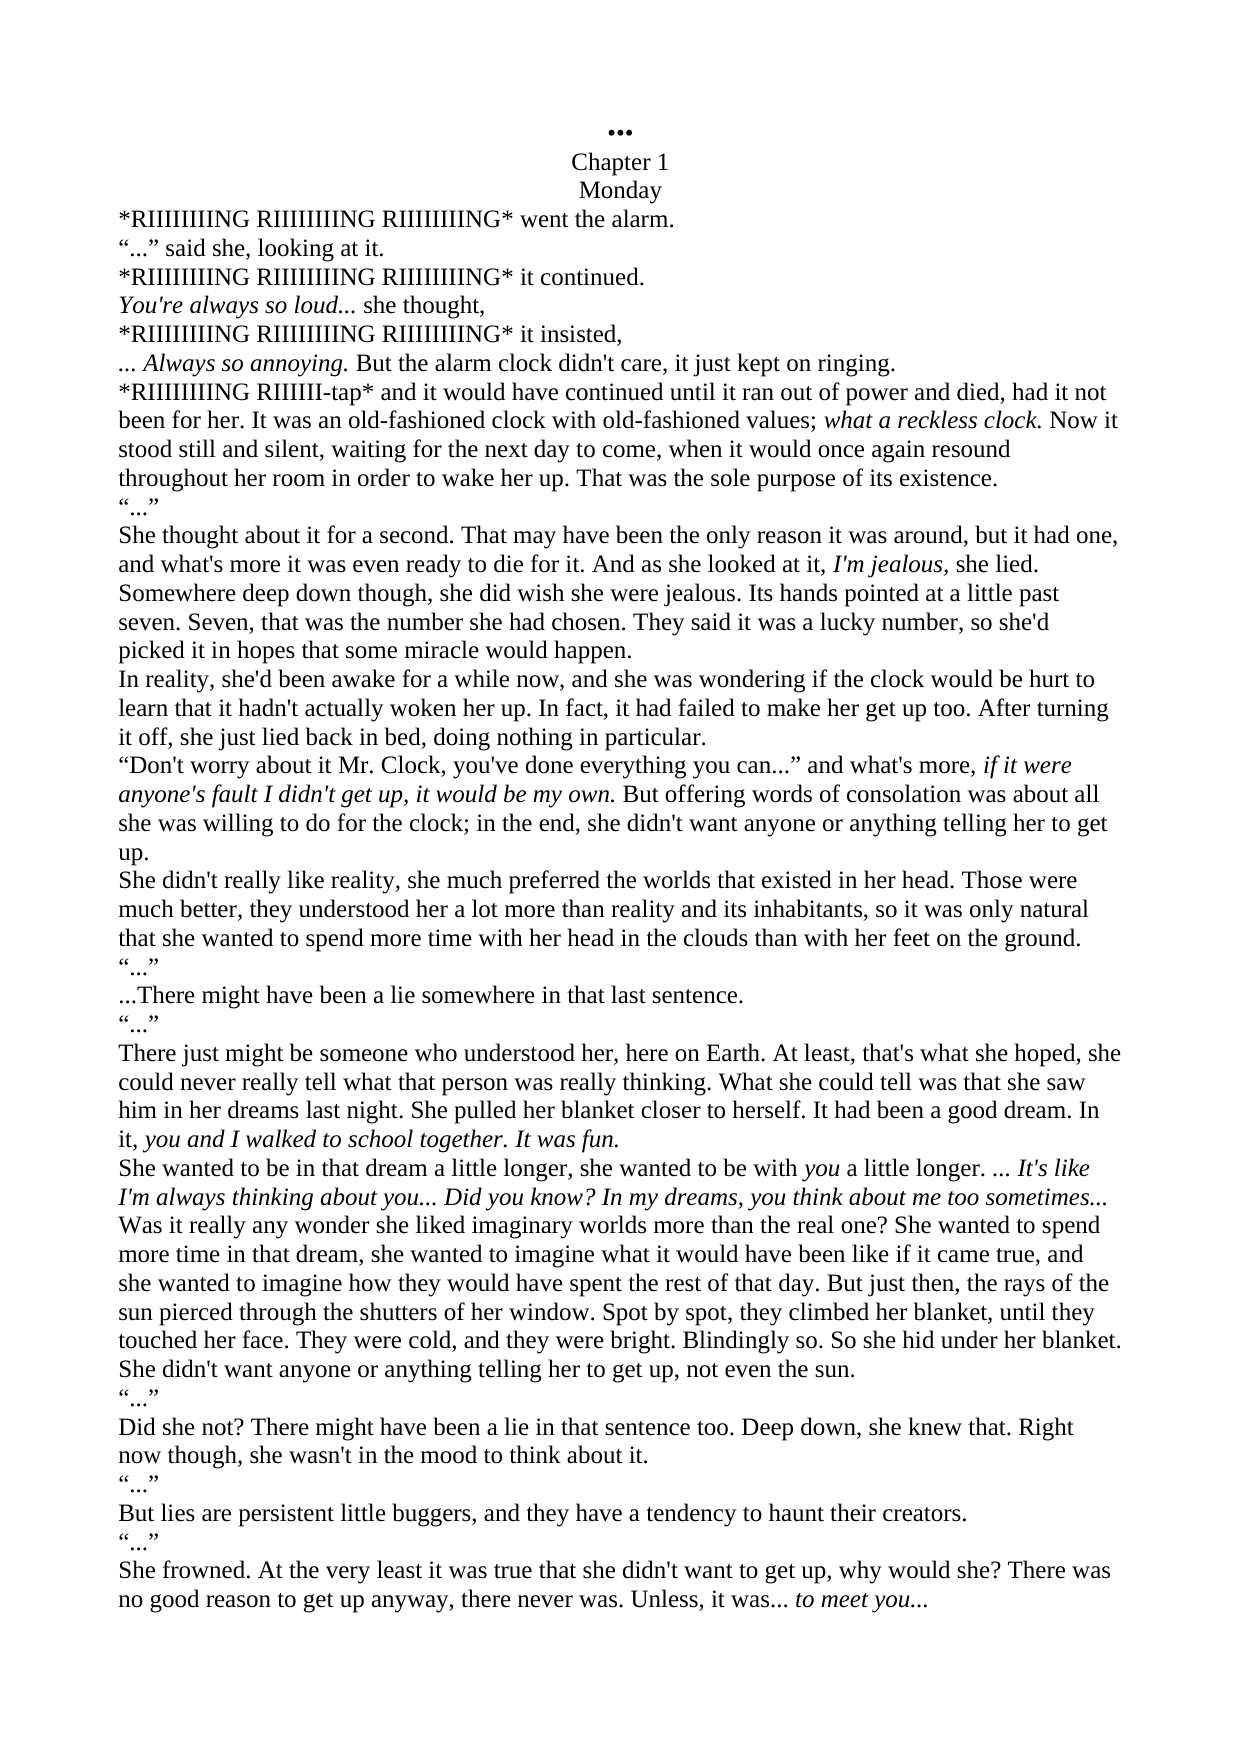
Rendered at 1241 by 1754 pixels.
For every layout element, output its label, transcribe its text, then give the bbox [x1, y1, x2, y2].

text ...There might have been a lie somewhere in that last sentence. [118, 981, 1122, 1009]
text “...” [118, 1469, 1122, 1498]
text “...” [118, 1383, 1122, 1412]
text But lies are persistent little buggers, and they have a tendency to haunt their creators. [118, 1498, 1122, 1527]
text She frowned. At the very least it was true that she didn't want to get up, why would she? There was no good reason to get up anyway, there never was. Unless, it was... to meet you... [118, 1556, 1122, 1613]
text “Don't worry about it Mr. Clock, you've done everything you can...” and what's more, if it were anyone's fault I didn't get up, it would be my own. But offering words of consolation was about all she was willing to do for the clock; in the end, she didn't want anyone or anything telling her to get up. [118, 751, 1122, 866]
text Monday [118, 176, 1122, 204]
text *RIIIIIIIING RIIIIIIIING RIIIIIIIING* it insisted, [118, 319, 1122, 348]
text You're always so loud... she thought, [118, 291, 1122, 319]
text In reality, she'd been awake for a while now, and she was wondering if the clock would be hurt to learn that it hadn't actually woken her up. In fact, it had failed to make her get up too. After turning it off, she just lied back in bed, doing nothing in particular. [118, 664, 1122, 751]
text ... Always so annoying. But the alarm clock didn't care, it just kept on ringing. [118, 348, 1122, 377]
text She didn't really like reality, she much preferred the worlds that existed in her head. Those were much better, they understood her a lot more than reality and its inhabitants, so it was only natural that she wanted to spend more time with her head in the clouds than with her feet on the ground. [118, 866, 1122, 952]
text Did she not? There might have been a lie in that sentence too. Deep down, she knew that. Right now though, she wasn't in the mood to think about it. [118, 1412, 1122, 1469]
text She wanted to be in that dream a little longer, she wanted to be with you a little longer. ... It's like I'm always thinking about you... Did you know? In my dreams, you think about me too sometimes... Was it really any wonder she liked imaginary worlds more than the real one? She wanted to spend more time in that dream, she wanted to imagine what it would have been like if it came true, and she wanted to imagine how they would have spent the rest of that day. But just then, the rays of the sun pierced through the shutters of her window. Spot by spot, they climbed her blanket, until they touched her face. They were cold, and they were bright. Blindingly so. So she hid under her blanket. She didn't want anyone or anything telling her to get up, not even the sun. [118, 1153, 1122, 1383]
text *RIIIIIIIING RIIIIIIIING RIIIIIIIING* it continued. [118, 262, 1122, 291]
text She thought about it for a second. That may have been the only reason it was around, but it had one, and what's more it was even ready to die for it. And as she looked at it, I'm jealous, she lied. Somewhere deep down though, she did wish she were jealous. Its hands pointed at a little past seven. Seven, that was the number she had chosen. They said it was a lucky number, so she'd picked it in hopes that some miracle would happen. [118, 521, 1122, 664]
text Chapter 1 [118, 147, 1122, 176]
text *RIIIIIIIING RIIIIII-tap* and it would have continued until it ran out of power and died, had it not been for her. It was an old-fashioned clock with old-fashioned values; what a reckless clock. Now it stood still and silent, waiting for the next day to come, when it would once again resound throughout her room in order to wake her up. That was the sole purpose of its existence. [118, 377, 1122, 492]
text “...” [118, 1009, 1122, 1038]
text “...” [118, 952, 1122, 981]
text “...” said she, looking at it. [118, 233, 1122, 262]
text *RIIIIIIIING RIIIIIIIING RIIIIIIIING* went the alarm. [118, 204, 1122, 233]
text ••• [118, 118, 1122, 147]
text There just might be someone who understood her, here on Earth. At least, that's what she hoped, she could never really tell what that person was really thinking. What she could tell was that she saw him in her dreams last night. She pulled her blanket closer to herself. It had been a good dream. In it, you and I walked to school together. It was fun. [118, 1038, 1122, 1153]
text “...” [118, 492, 1122, 521]
text “...” [118, 1527, 1122, 1556]
